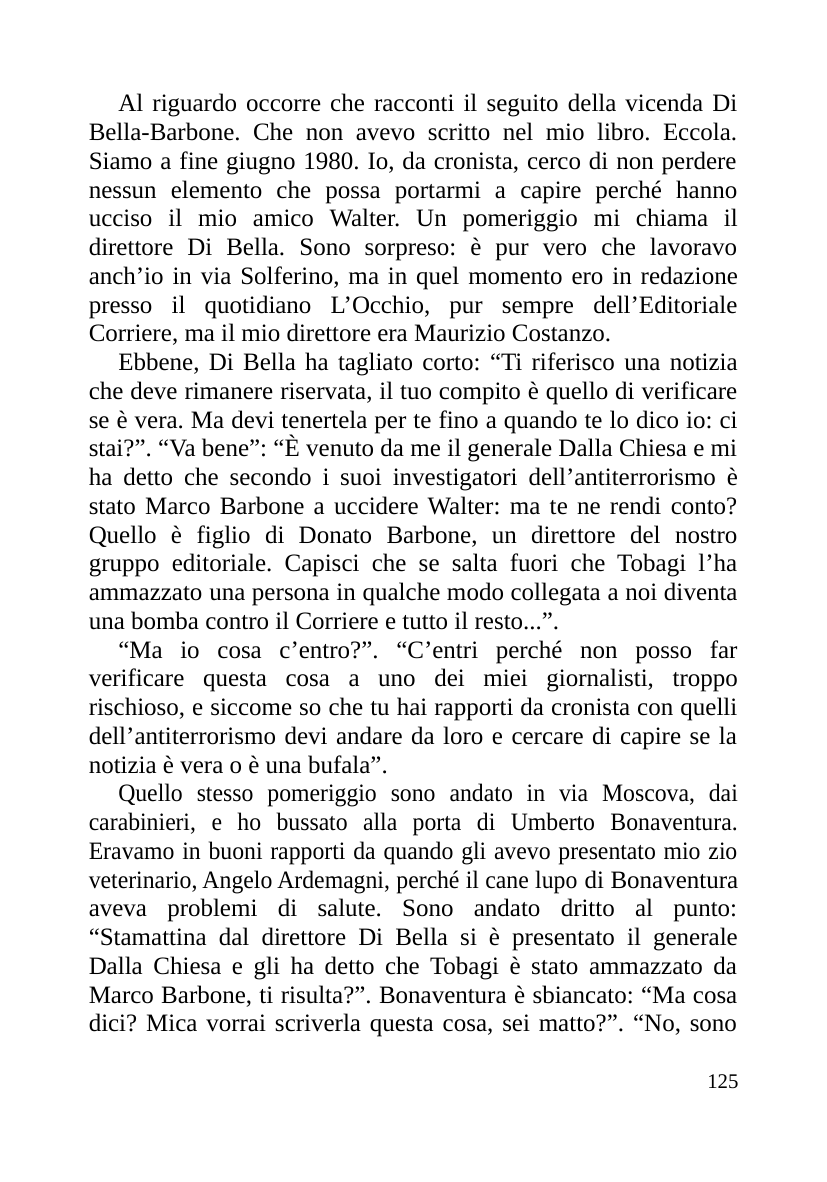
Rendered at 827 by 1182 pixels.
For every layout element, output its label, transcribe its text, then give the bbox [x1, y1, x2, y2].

text Quello stesso pomeriggio sono andato in via Moscova, dai carabinieri, e ho bussato alla porta di Umberto Bonaventura. Eravamo in buoni rapporti da quando gli avevo presentato mio zio veterinario, Angelo Ardemagni, perché il cane lupo di Bonaventura aveva problemi di salute. Sono andato dritto al punto: “Stamattina dal direttore Di Bella si è presentato il generale Dalla Chiesa e gli ha detto che Tobagi è stato ammazzato da Marco Barbone, ti risulta?”. Bonaventura è sbiancato: “Ma cosa dici? Mica vorrai scriverla questa cosa, sei matto?”. “No, sono [88, 778, 738, 1037]
text Ebbene, Di Bella ha tagliato corto: “Ti riferisco una notizia che deve rimanere riservata, il tuo compito è quello di verificare se è vera. Ma devi tenertela per te fino a quando te lo dico io: ci stai?”. “Va bene”: “È venuto da me il generale Dalla Chiesa e mi ha detto che secondo i suoi investigatori dell’antiterrorismo è stato Marco Barbone a uccidere Walter: ma te ne rendi conto? Quello è figlio di Donato Barbone, un direttore del nostro gruppo editoriale. Capisci che se salta fuori che Tobagi l’ha ammazzato una persona in qualche modo collegata a noi diventa una bomba contro il Corriere e tutto il resto...”. [88, 347, 738, 635]
text Al riguardo occorre che racconti il seguito della vicenda Di Bella-Barbone. Che non avevo scritto nel mio libro. Eccola. Siamo a fine giugno 1980. Io, da cronista, cerco di non perdere nessun elemento che possa portarmi a capire perché hanno ucciso il mio amico Walter. Un pomeriggio mi chiama il direttore Di Bella. Sono sorpreso: è pur vero che lavoravo anch’io in via Solferino, ma in quel momento ero in redazione presso il quotidiano L’Occhio, pur sempre dell’Editoriale Corriere, ma il mio direttore era Maurizio Costanzo. [88, 88, 738, 347]
text “Ma io cosa c’entro?”. “C’entri perché non posso far verificare questa cosa a uno dei miei giornalisti, troppo rischioso, e siccome so che tu hai rapporti da cronista con quelli dell’antiterrorismo devi andare da loro e cercare di capire se la notizia è vera o è una bufala”. [88, 635, 738, 778]
